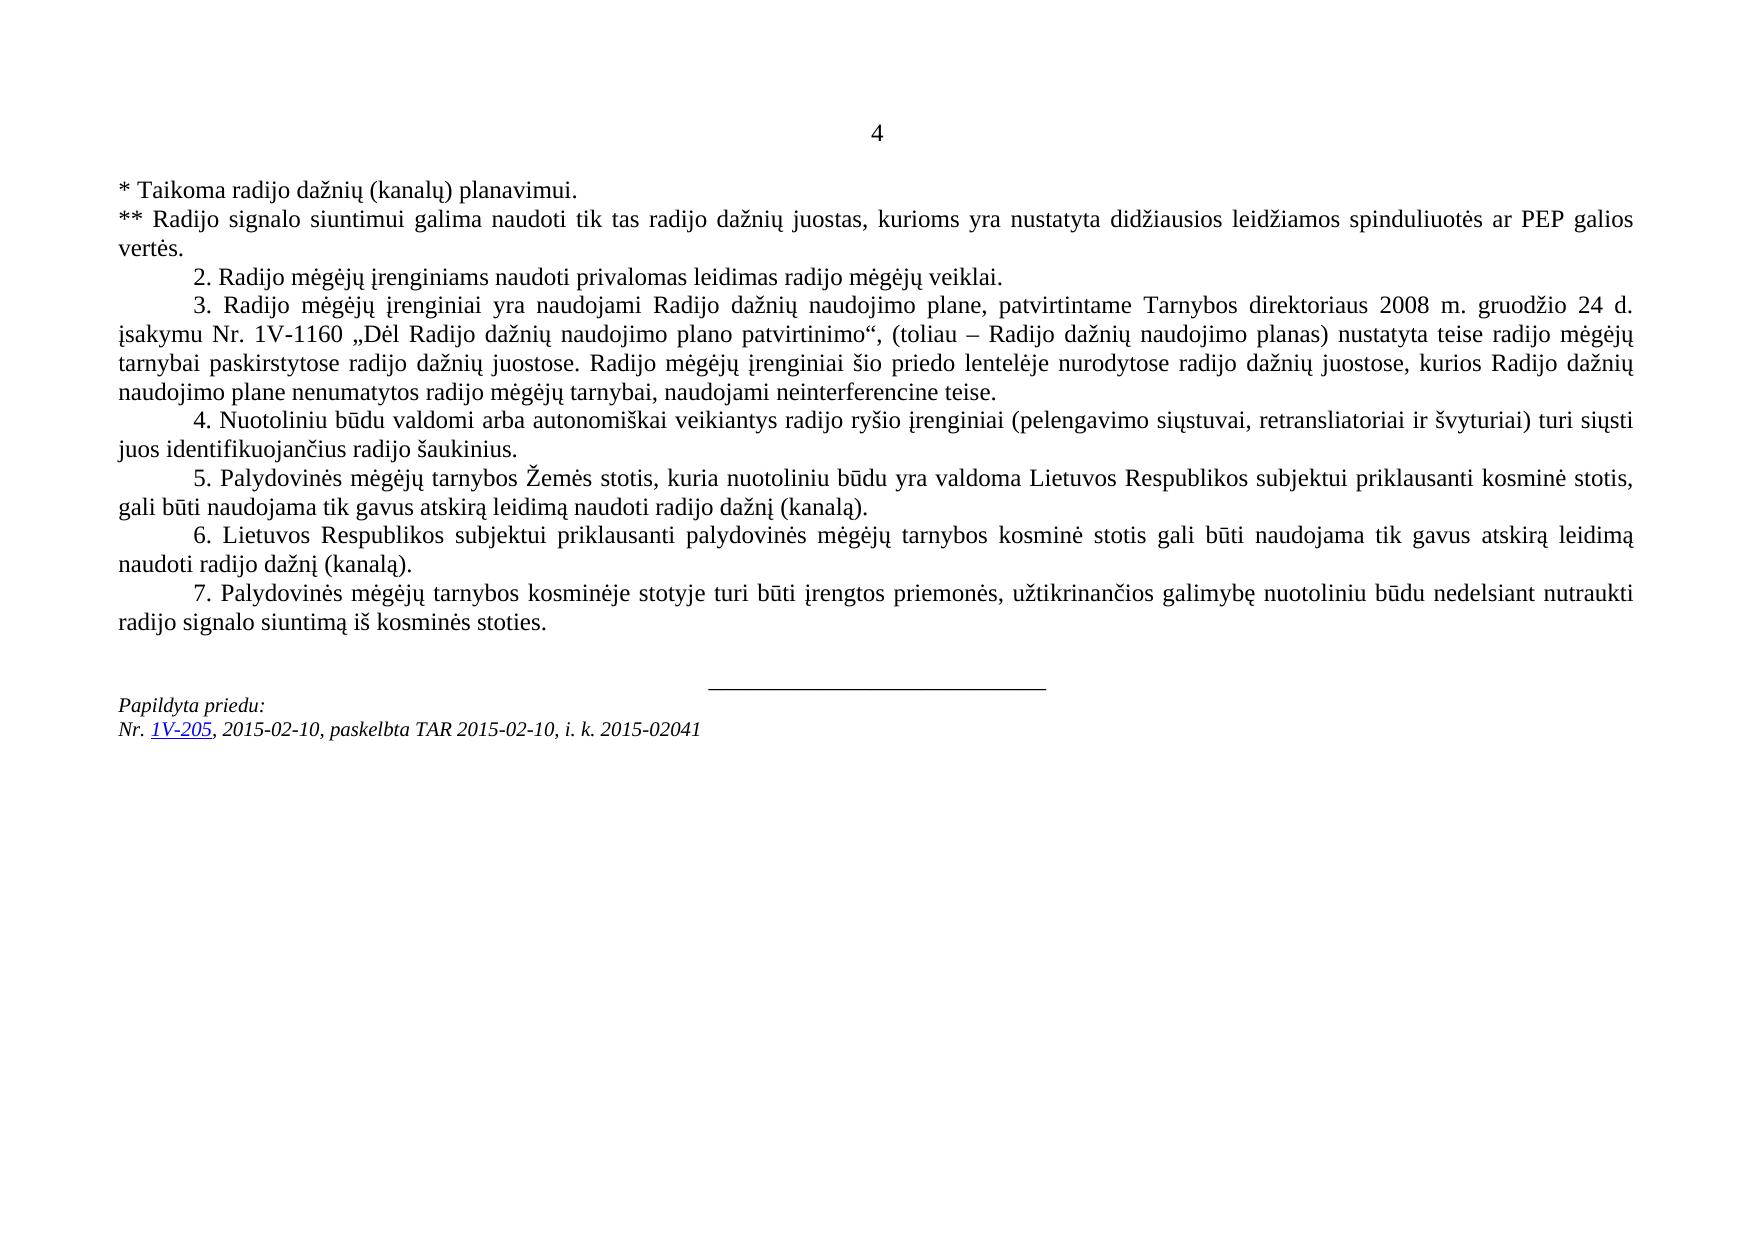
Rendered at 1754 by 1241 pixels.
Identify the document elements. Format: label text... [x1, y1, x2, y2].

text Nr. 1V-205, 2015-02-10, paskelbta TAR 2015-02-10, i. k. 2015-02041 [118, 717, 1636, 741]
text 2. Radijo mėgėjų įrenginiams naudoti privalomas leidimas radijo mėgėjų veiklai. [118, 262, 1636, 291]
text ___________________________ [118, 664, 1636, 693]
text ** Radijo signalo siuntimui galima naudoti tik tas radijo dažnių juostas, kurioms yra nustatyta didžiausios leidžiamos spinduliuotės ar PEP galios vertės. [118, 204, 1636, 262]
text 6. Lietuvos Respublikos subjektui priklausanti palydovinės mėgėjų tarnybos kosminė stotis gali būti naudojama tik gavus atskirą leidimą naudoti radijo dažnį (kanalą). [118, 521, 1636, 578]
text 3. Radijo mėgėjų įrenginiai yra naudojami Radijo dažnių naudojimo plane, patvirtintame Tarnybos direktoriaus 2008 m. gruodžio 24 d. įsakymu Nr. 1V-1160 „Dėl Radijo dažnių naudojimo plano patvirtinimo“, (toliau – Radijo dažnių naudojimo planas) nustatyta teise radijo mėgėjų tarnybai paskirstytose radijo dažnių juostose. Radijo mėgėjų įrenginiai šio priedo lentelėje nurodytose radijo dažnių juostose, kurios Radijo dažnių naudojimo plane nenumatytos radijo mėgėjų tarnybai, naudojami neinterferencine teise. [118, 291, 1636, 406]
text 7. Palydovinės mėgėjų tarnybos kosminėje stotyje turi būti įrengtos priemonės, užtikrinančios galimybę nuotoliniu būdu nedelsiant nutraukti radijo signalo siuntimą iš kosminės stoties. [118, 578, 1636, 636]
text * Taikoma radijo dažnių (kanalų) planavimui. [118, 176, 1636, 204]
text 5. Palydovinės mėgėjų tarnybos Žemės stotis, kuria nuotoliniu būdu yra valdoma Lietuvos Respublikos subjektui priklausanti kosminė stotis, gali būti naudojama tik gavus atskirą leidimą naudoti radijo dažnį (kanalą). [118, 463, 1636, 521]
text 4. Nuotoliniu būdu valdomi arba autonomiškai veikiantys radijo ryšio įrenginiai (pelengavimo siųstuvai, retransliatoriai ir švyturiai) turi siųsti juos identifikuojančius radijo šaukinius. [118, 406, 1636, 463]
text Papildyta priedu: [118, 693, 1636, 717]
